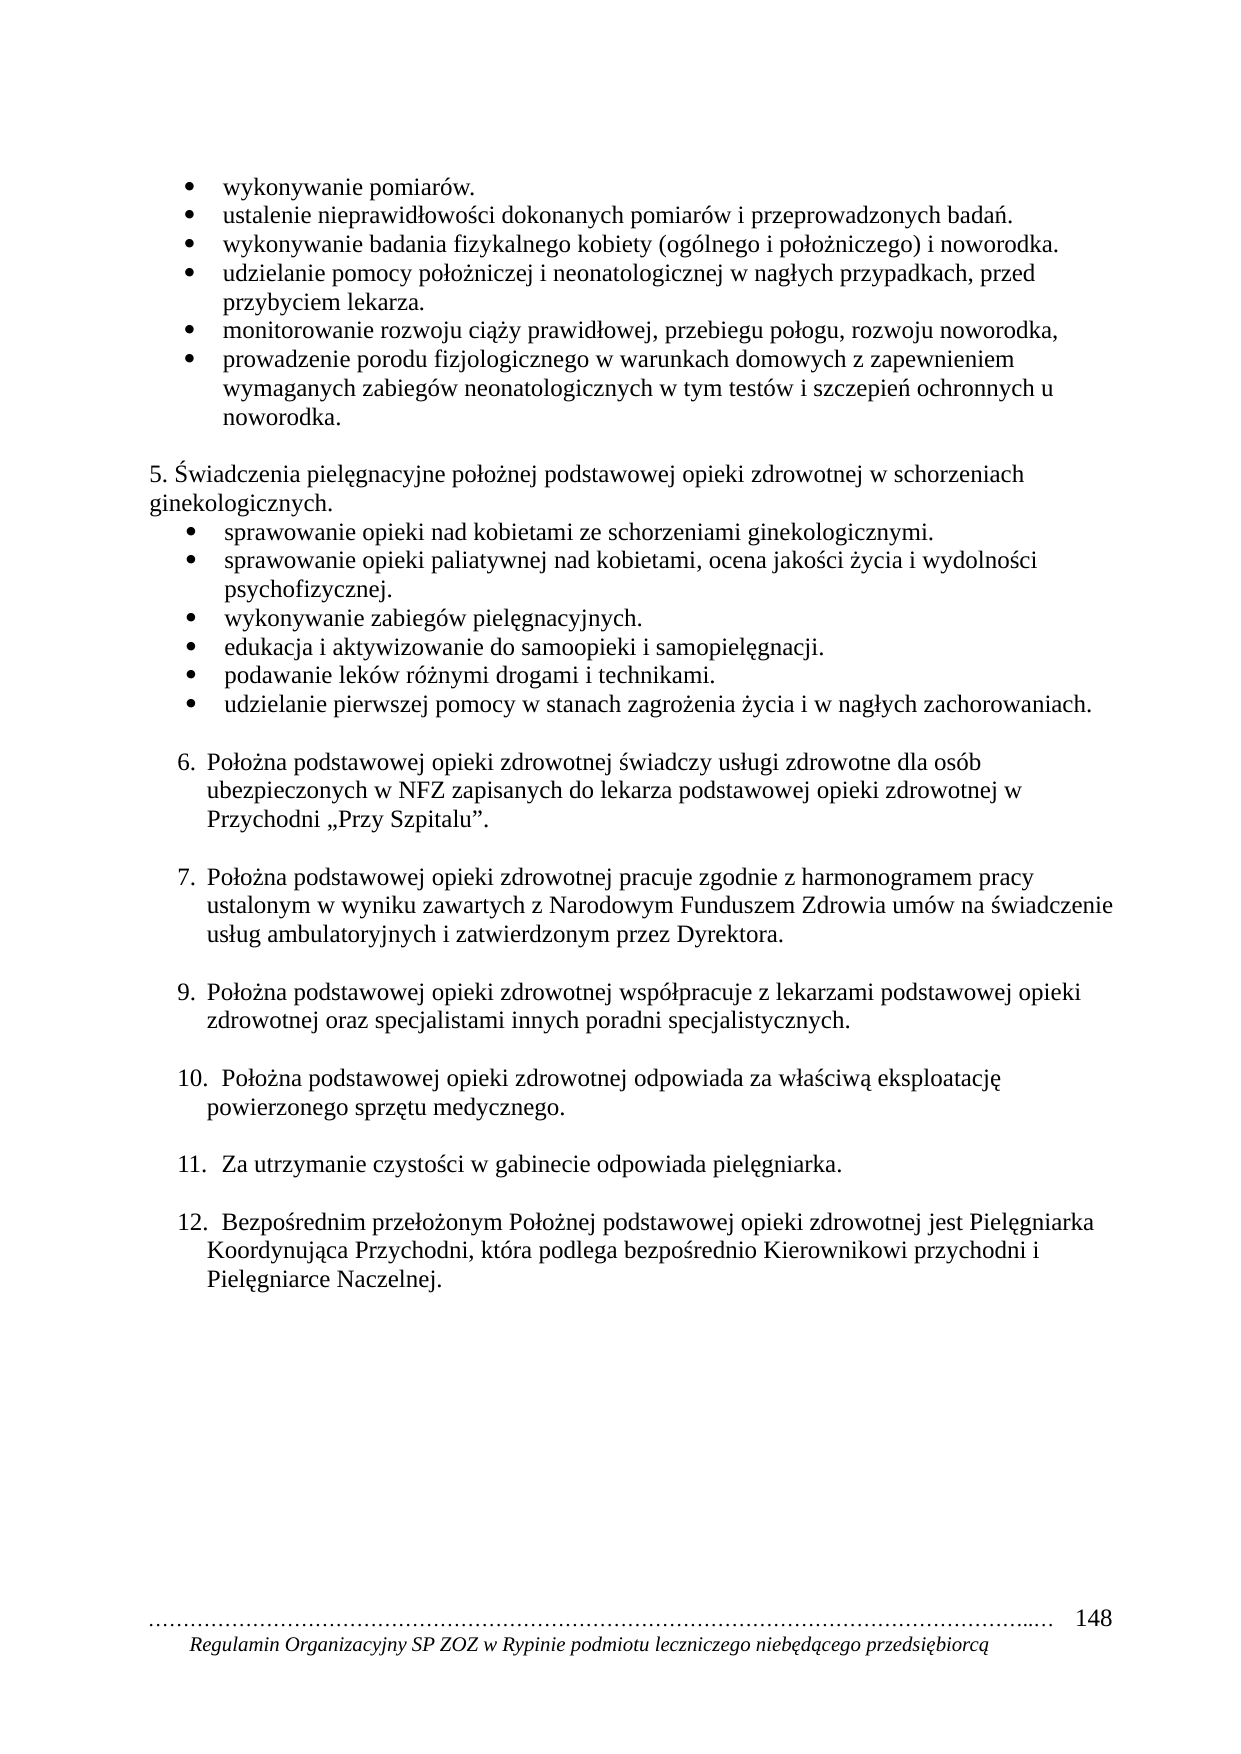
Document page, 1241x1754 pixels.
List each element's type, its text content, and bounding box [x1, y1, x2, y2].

list wykonywanie badania fizykalnego kobiety (ogólnego i położniczego) i noworodka. [185, 229, 1137, 258]
list 6. Położna podstawowej opieki zdrowotnej świadczy usługi zdrowotne dla osób ubezpieczonych w NFZ zapisanych do lekarza podstawowej opieki zdrowotnej w Przychodni „Przy Szpitalu”. [177, 747, 1137, 833]
list monitorowanie rozwoju ciąży prawidłowej, przebiegu połogu, rozwoju noworodka, [185, 315, 1137, 344]
list 5. Świadczenia pielęgnacyjne położnej podstawowej opieki zdrowotnej w schorzeniach ginekologicznych. [149, 459, 1137, 517]
list wykonywanie pomiarów. [185, 172, 1137, 200]
list prowadzenie porodu fizjologicznego w warunkach domowych z zapewnieniem wymaganych zabiegów neonatologicznych w tym testów i szczepień ochronnych u noworodka. [185, 344, 1137, 430]
list 9. Położna podstawowej opieki zdrowotnej współpracuje z lekarzami podstawowej opieki zdrowotnej oraz specjalistami innych poradni specjalistycznych. [177, 977, 1137, 1034]
list 10. Położna podstawowej opieki zdrowotnej odpowiada za właściwą eksploatację powierzonego sprzętu medycznego. [177, 1063, 1137, 1120]
list wykonywanie zabiegów pielęgnacyjnych. [187, 603, 1137, 632]
list sprawowanie opieki paliatywnej nad kobietami, ocena jakości życia i wydolności psychofizycznej. [187, 545, 1137, 603]
list 11. Za utrzymanie czystości w gabinecie odpowiada pielęgniarka. [177, 1149, 1137, 1178]
list 12. Bezpośrednim przełożonym Położnej podstawowej opieki zdrowotnej jest Pielęgniarka Koordynująca Przychodni, która podlega bezpośrednio Kierownikowi przychodni i Pielęgniarce Naczelnej. [177, 1207, 1137, 1293]
list sprawowanie opieki nad kobietami ze schorzeniami ginekologicznymi. [187, 517, 1137, 545]
list udzielanie pomocy położniczej i neonatologicznej w nagłych przypadkach, przed przybyciem lekarza. [185, 258, 1137, 315]
list udzielanie pierwszej pomocy w stanach zagrożenia życia i w nagłych zachorowaniach. [187, 689, 1137, 718]
list 7. Położna podstawowej opieki zdrowotnej pracuje zgodnie z harmonogramem pracy ustalonym w wyniku zawartych z Narodowym Funduszem Zdrowia umów na świadczenie usług ambulatoryjnych i zatwierdzonym przez Dyrektora. [177, 862, 1137, 948]
list ustalenie nieprawidłowości dokonanych pomiarów i przeprowadzonych badań. [185, 200, 1137, 229]
list podawanie leków różnymi drogami i technikami. [187, 660, 1137, 689]
list edukacja i aktywizowanie do samoopieki i samopielęgnacji. [187, 632, 1137, 660]
